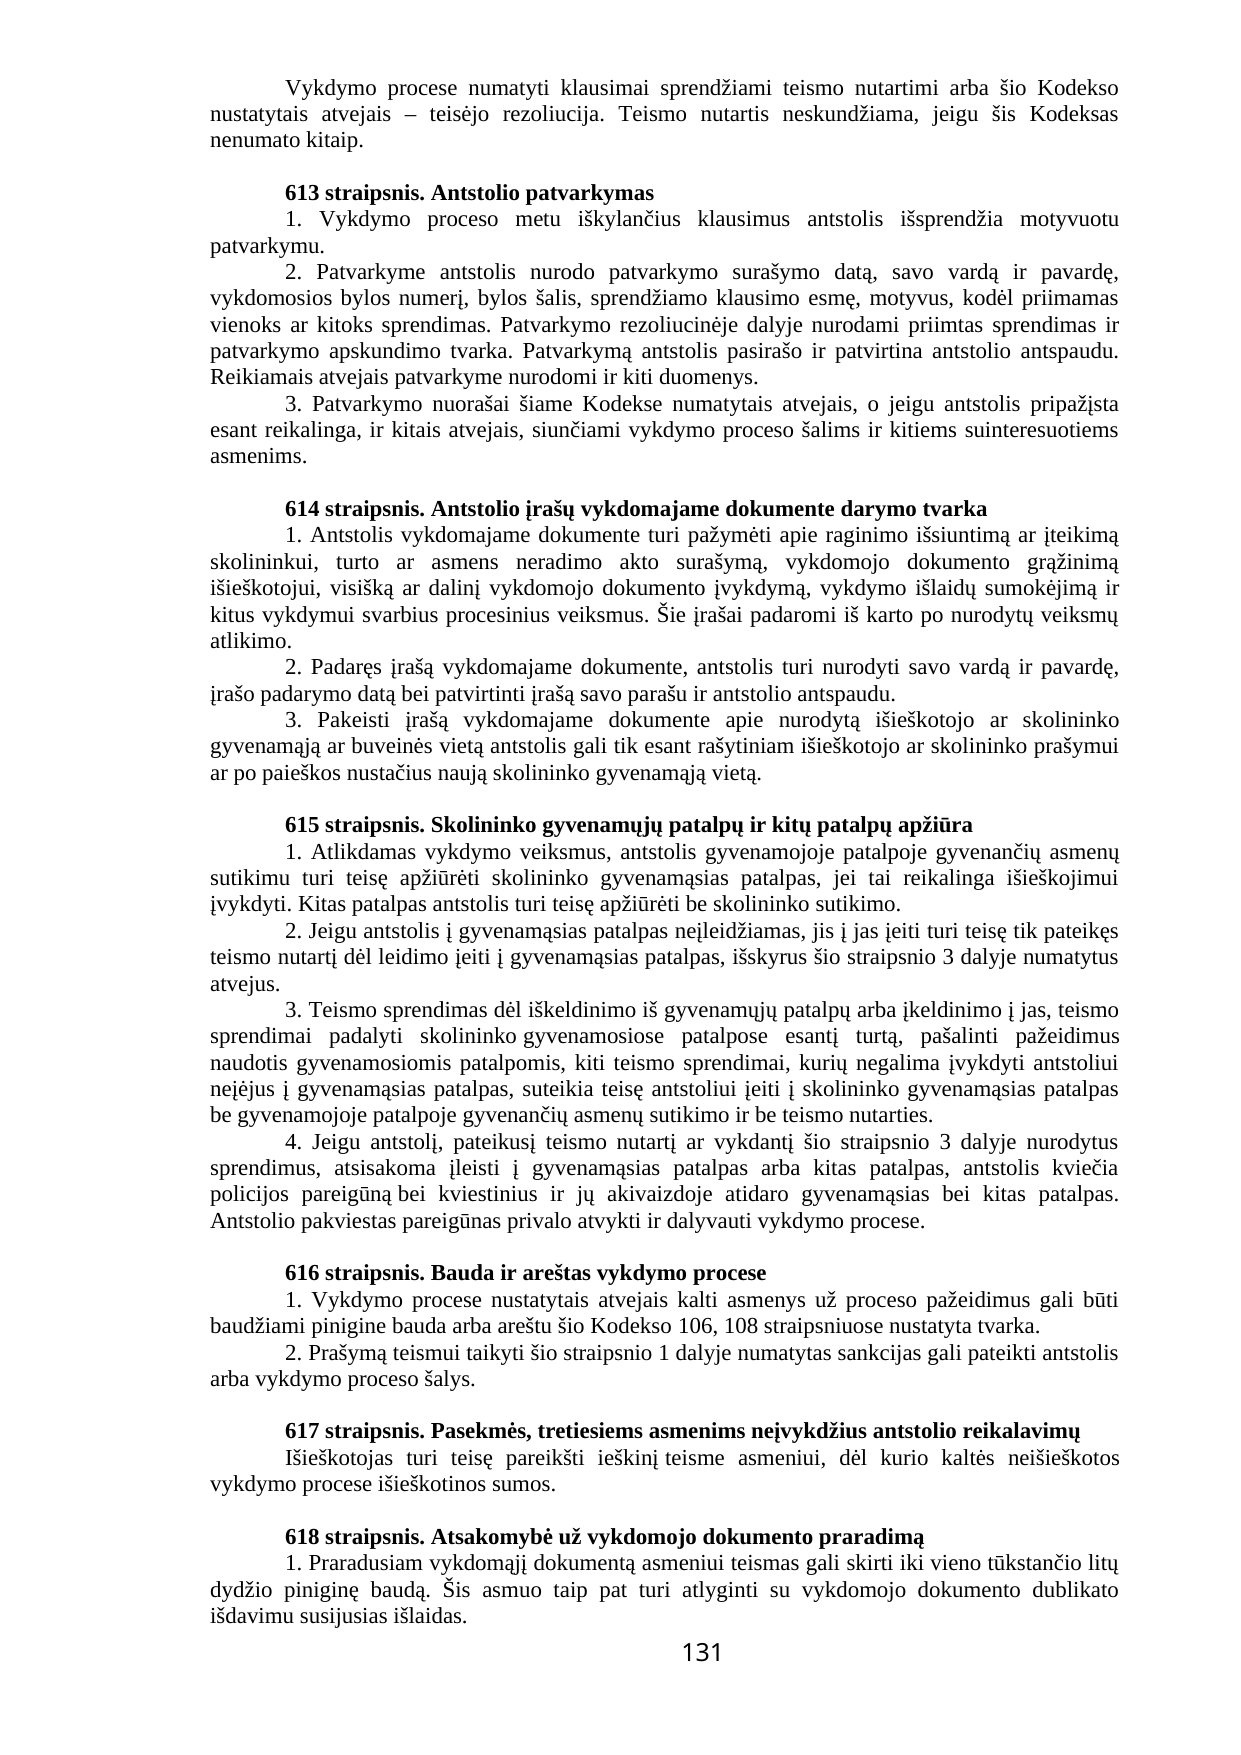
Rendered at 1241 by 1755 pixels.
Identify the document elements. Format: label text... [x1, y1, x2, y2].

text 1. Vykdymo procese nustatytais atvejais kalti asmenys už proceso pažeidimus gali būti baudžiami pinigine bauda arba areštu šio Kodekso 106, 108 straipsniuose nustatyta tvarka. [210, 1286, 1120, 1338]
text 2. Padaręs įrašą vykdomajame dokumente, antstolis turi nurodyti savo vardą ir pavardę, įrašo padarymo datą bei patvirtinti įrašą savo parašu ir antstolio antspaudu. [210, 653, 1120, 706]
text 613 straipsnis. Antstolio patvarkymas [210, 179, 1120, 205]
text 1. Antstolis vykdomajame dokumente turi pažymėti apie raginimo išsiuntimą ar įteikimą skolininkui, turto ar asmens neradimo akto surašymą, vykdomojo dokumento grąžinimą išieškotojui, visišką ar dalinį vykdomojo dokumento įvykdymą, vykdymo išlaidų sumokėjimą ir kitus vykdymui svarbius procesinius veiksmus. Šie įrašai padaromi iš karto po nurodytų veiksmų atlikimo. [210, 522, 1120, 653]
text 3. Pakeisti įrašą vykdomajame dokumente apie nurodytą išieškotojo ar skolininko gyvenamąją ar buveinės vietą antstolis gali tik esant rašytiniam išieškotojo ar skolininko prašymui ar po paieškos nustačius naują skolininko gyvenamąją vietą. [210, 706, 1120, 785]
text 3. Teismo sprendimas dėl iškeldinimo iš gyvenamųjų patalpų arba įkeldinimo į jas, teismo sprendimai padalyti skolininko gyvenamosiose patalpose esantį turtą, pašalinti pažeidimus naudotis gyvenamosiomis patalpomis, kiti teismo sprendimai, kurių negalima įvykdyti antstoliui neįėjus į gyvenamąsias patalpas, suteikia teisę antstoliui įeiti į skolininko gyvenamąsias patalpas be gyvenamojoje patalpoje gyvenančių asmenų sutikimo ir be teismo nutarties. [210, 996, 1120, 1128]
text 2. Patvarkyme antstolis nurodo patvarkymo surašymo datą, savo vardą ir pavardę, vykdomosios bylos numerį, bylos šalis, sprendžiamo klausimo esmę, motyvus, kodėl priimamas vienoks ar kitoks sprendimas. Patvarkymo rezoliucinėje dalyje nurodami priimtas sprendimas ir patvarkymo apskundimo tvarka. Patvarkymą antstolis pasirašo ir patvirtina antstolio antspaudu. Reikiamais atvejais patvarkyme nurodomi ir kiti duomenys. [210, 258, 1120, 390]
text Vykdymo procese numatyti klausimai sprendžiami teismo nutartimi arba šio Kodekso nustatytais atvejais – teisėjo rezoliucija. Teismo nutartis neskundžiama, jeigu šis Kodeksas nenumato kitaip. [210, 73, 1120, 153]
text 4. Jeigu antstolį, pateikusį teismo nutartį ar vykdantį šio straipsnio 3 dalyje nurodytus sprendimus, atsisakoma įleisti į gyvenamąsias patalpas arba kitas patalpas, antstolis kviečia policijos pareigūną bei kviestinius ir jų akivaizdoje atidaro gyvenamąsias bei kitas patalpas. Antstolio pakviestas pareigūnas privalo atvykti ir dalyvauti vykdymo procese. [210, 1128, 1120, 1233]
text Išieškotojas turi teisę pareikšti ieškinį teisme asmeniui, dėl kurio kaltės neišieškotos vykdymo procese išieškotinos sumos. [210, 1444, 1120, 1497]
text 617 straipsnis. Pasekmės, tretiesiems asmenims neįvykdžius antstolio reikalavimų [285, 1418, 1120, 1444]
text 2. Prašymą teismui taikyti šio straipsnio 1 dalyje numatytas sankcijas gali pateikti antstolis arba vykdymo proceso šalys. [210, 1338, 1120, 1391]
text 614 straipsnis. Antstolio įrašų vykdomajame dokumente darymo tvarka [210, 495, 1120, 522]
text 1. Praradusiam vykdomąjį dokumentą asmeniui teismas gali skirti iki vieno tūkstančio litų dydžio piniginę baudą. Šis asmuo taip pat turi atlyginti su vykdomojo dokumento dublikato išdavimu susijusias išlaidas. [210, 1549, 1120, 1628]
text 616 straipsnis. Bauda ir areštas vykdymo procese [210, 1259, 1120, 1286]
text 1. Atlikdamas vykdymo veiksmus, antstolis gyvenamojoje patalpoje gyvenančių asmenų sutikimu turi teisę apžiūrėti skolininko gyvenamąsias patalpas, jei tai reikalinga išieškojimui įvykdyti. Kitas patalpas antstolis turi teisę apžiūrėti be skolininko sutikimo. [210, 838, 1120, 917]
text 615 straipsnis. Skolininko gyvenamųjų patalpų ir kitų patalpų apžiūra [210, 811, 1120, 838]
text 3. Patvarkymo nuorašai šiame Kodekse numatytais atvejais, o jeigu antstolis pripažįsta esant reikalinga, ir kitais atvejais, siunčiami vykdymo proceso šalims ir kitiems suinteresuotiems asmenims. [210, 390, 1120, 469]
text 618 straipsnis. Atsakomybė už vykdomojo dokumento praradimą [210, 1523, 1120, 1549]
text 1. Vykdymo proceso metu iškylančius klausimus antstolis išsprendžia motyvuotu patvarkymu. [210, 205, 1120, 258]
text 2. Jeigu antstolis į gyvenamąsias patalpas neįleidžiamas, jis į jas įeiti turi teisę tik pateikęs teismo nutartį dėl leidimo įeiti į gyvenamąsias patalpas, išskyrus šio straipsnio 3 dalyje numatytus atvejus. [210, 917, 1120, 996]
